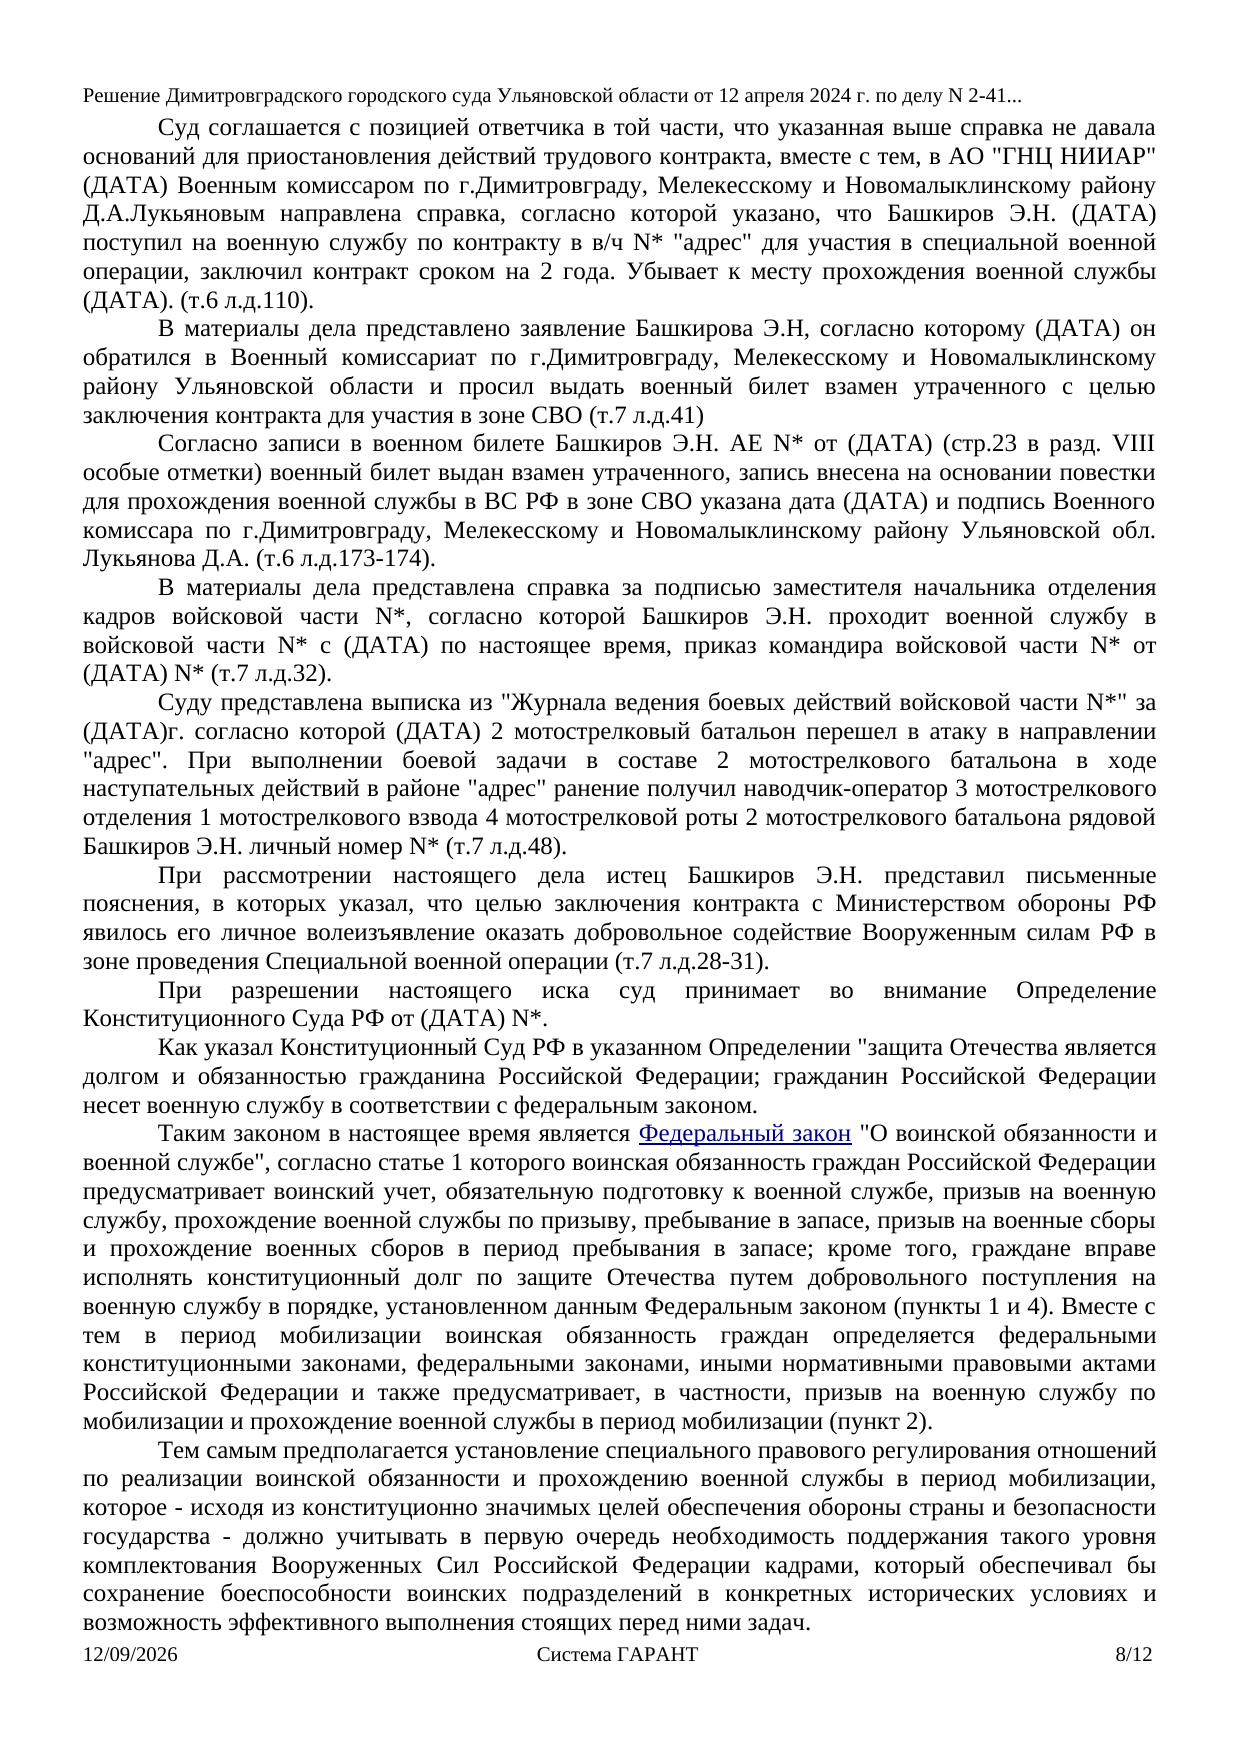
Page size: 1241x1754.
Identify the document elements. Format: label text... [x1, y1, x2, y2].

text Таким законом в настоящее время является Федеральный закон "О воинской обязанности и военной службе", согласно статье 1 которого воинская обязанность граждан Российской Федерации предусматривает воинский учет, обязательную подготовку к военной службе, призыв на военную службу, прохождение военной службы по призыву, пребывание в запасе, призыв на военные сборы и прохождение военных сборов в период пребывания в запасе; кроме того, граждане вправе исполнять конституционный долг по защите Отечества путем добровольного поступления на военную службу в порядке, установленном данным Федеральным законом (пункты 1 и 4). Вместе с тем в период мобилизации воинская обязанность граждан определяется федеральными конституционными законами, федеральными законами, иными нормативными правовыми актами Российской Федерации и также предусматривает, в частности, призыв на военную службу по мобилизации и прохождение военной службы в период мобилизации (пункт 2). [83, 1118, 1157, 1435]
text Тем самым предполагается установление специального правового регулирования отношений по реализации воинской обязанности и прохождению военной службы в период мобилизации, которое - исходя из конституционно значимых целей обеспечения обороны страны и безопасности государства - должно учитывать в первую очередь необходимость поддержания такого уровня комплектования Вооруженных Сил Российской Федерации кадрами, который обеспечивал бы сохранение боеспособности воинских подразделений в конкретных исторических условиях и возможность эффективного выполнения стоящих перед ними задач. [83, 1435, 1157, 1636]
text Как указал Конституционный Суд РФ в указанном Определении "защита Отечества является долгом и обязанностью гражданина Российской Федерации; гражданин Российской Федерации несет военную службу в соответствии с федеральным законом. [83, 1032, 1157, 1118]
text При разрешении настоящего иска суд принимает во внимание Определение Конституционного Суда РФ от (ДАТА) N*. [83, 975, 1157, 1032]
text В материалы дела представлено заявление Башкирова Э.Н, согласно которому (ДАТА) он обратился в Военный комиссариат по г.Димитровграду, Мелекесскому и Новомалыклинскому району Ульяновской области и просил выдать военный билет взамен утраченного с целью заключения контракта для участия в зоне СВО (т.7 л.д.41) [83, 313, 1157, 428]
text Суду представлена выписка из "Журнала ведения боевых действий войсковой части N*" за (ДАТА)г. согласно которой (ДАТА) 2 мотострелковый батальон перешел в атаку в направлении "адрес". При выполнении боевой задачи в составе 2 мотострелкового батальона в ходе наступательных действий в районе "адрес" ранение получил наводчик-оператор 3 мотострелкового отделения 1 мотострелкового взвода 4 мотострелковой роты 2 мотострелкового батальона рядовой Башкиров Э.Н. личный номер N* (т.7 л.д.48). [83, 687, 1157, 860]
text В материалы дела представлена справка за подписью заместителя начальника отделения кадров войсковой части N*, согласно которой Башкиров Э.Н. проходит военной службу в войсковой части N* с (ДАТА) по настоящее время, приказ командира войсковой части N* от (ДАТА) N* (т.7 л.д.32). [83, 572, 1157, 687]
text Суд соглашается с позицией ответчика в той части, что указанная выше справка не давала оснований для приостановления действий трудового контракта, вместе с тем, в АО "ГНЦ НИИАР" (ДАТА) Военным комиссаром по г.Димитровграду, Мелекесскому и Новомалыклинскому району Д.А.Лукьяновым направлена справка, согласно которой указано, что Башкиров Э.Н. (ДАТА) поступил на военную службу по контракту в в/ч N* "адрес" для участия в специальной военной операции, заключил контракт сроком на 2 года. Убывает к месту прохождения военной службы (ДАТА). (т.6 л.д.110). [83, 112, 1157, 313]
text Согласно записи в военном билете Башкиров Э.Н. АЕ N* от (ДАТА) (стр.23 в разд. VIII особые отметки) военный билет выдан взамен утраченного, запись внесена на основании повестки для прохождения военной службы в ВС РФ в зоне СВО указана дата (ДАТА) и подпись Военного комиссара по г.Димитровграду, Мелекесскому и Новомалыклинскому району Ульяновской обл. Лукьянова Д.А. (т.6 л.д.173-174). [83, 428, 1157, 572]
text При рассмотрении настоящего дела истец Башкиров Э.Н. представил письменные пояснения, в которых указал, что целью заключения контракта с Министерством обороны РФ явилось его личное волеизъявление оказать добровольное содействие Вооруженным силам РФ в зоне проведения Специальной военной операции (т.7 л.д.28-31). [83, 860, 1157, 975]
